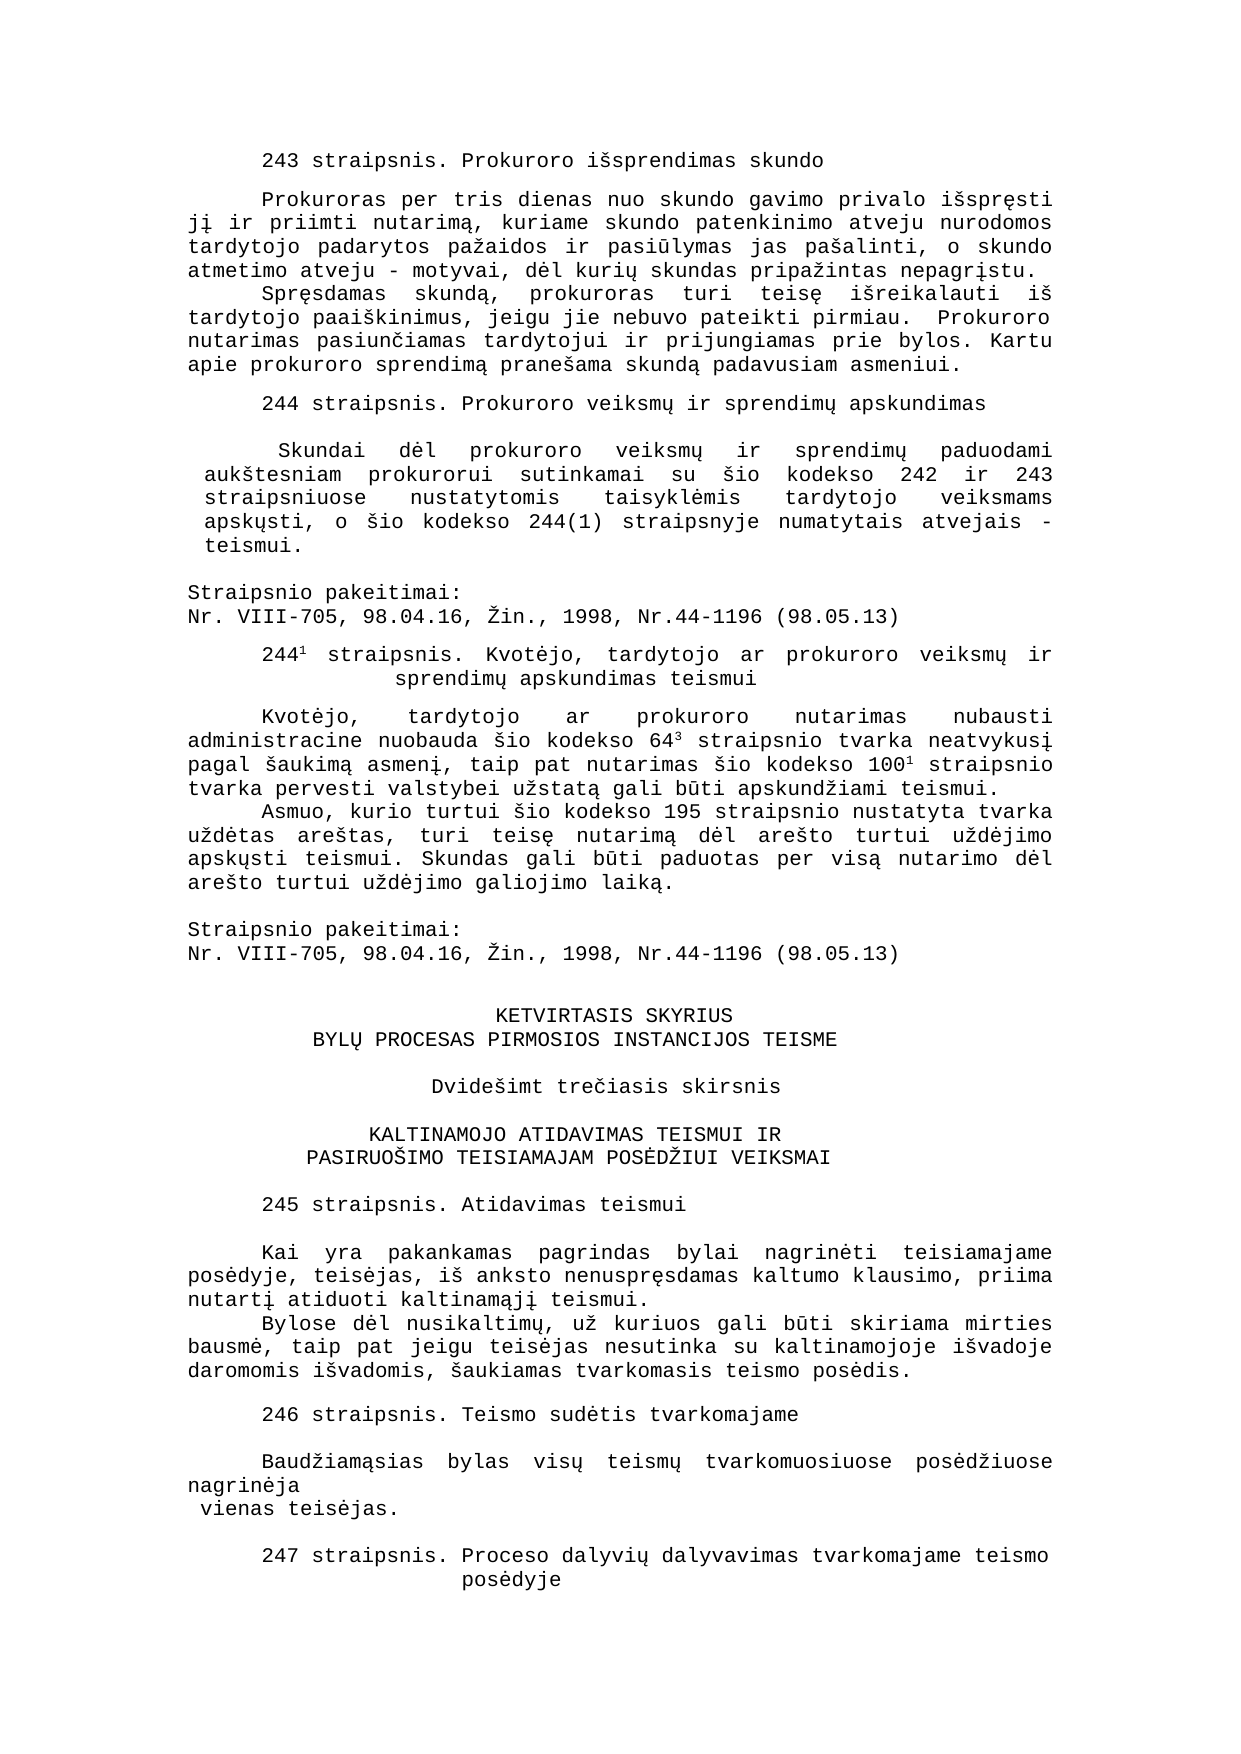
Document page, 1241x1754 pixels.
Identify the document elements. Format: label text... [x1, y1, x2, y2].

text 243 straipsnis. Prokuroro išsprendimas skundo [187, 150, 1053, 174]
text KETVIRTASIS SKYRIUS [187, 1005, 1053, 1029]
text Prokuroras per tris dienas nuo skundo gavimo privalo išspręsti jį ir priimti nutarimą, kuriame skundo patenkinimo atveju nurodomos tardytojo padarytos pažaidos ir pasiūlymas jas pašalinti, o skundo atmetimo atveju - motyvai, dėl kurių skundas pripažintas nepagrįstu. [187, 189, 1053, 283]
text posėdyje [187, 1569, 1053, 1593]
text 244 straipsnis. Prokuroro veiksmų ir sprendimų apskundimas [187, 393, 1053, 416]
text Baudžiamąsias bylas visų teismų tvarkomuosiuose posėdžiuose nagrinėja [187, 1451, 1053, 1498]
text Bylose dėl nusikaltimų, už kuriuos gali būti skiriama mirties bausmė, taip pat jeigu teisėjas nesutinka su kaltinamojoje išvadoje daromomis išvadomis, šaukiamas tvarkomasis teismo posėdis. [187, 1313, 1053, 1384]
text Nr. VIII-705, 98.04.16, Žin., 1998, Nr.44-1196 (98.05.13) [187, 606, 1053, 629]
text 246 straipsnis. Teismo sudėtis tvarkomajame [187, 1404, 1053, 1427]
text PASIRUOŠIMO TEISIAMAJAM POSĖDŽIUI VEIKSMAI [97, 1147, 1053, 1171]
text Dvidešimt trečiasis skirsnis [97, 1076, 1053, 1100]
text Kvotėjo, tardytojo ar prokuroro nutarimas nubausti administracine nuobauda šio kodekso 643 straipsnio tvarka neatvykusį pagal šaukimą asmenį, taip pat nutarimas šio kodekso 1001 straipsnio tvarka pervesti valstybei užstatą gali būti apskundžiami teismui. [187, 707, 1053, 801]
text BYLŲ PROCESAS PIRMOSIOS INSTANCIJOS TEISME [97, 1029, 1053, 1053]
text Spręsdamas skundą, prokuroras turi teisę išreikalauti iš tardytojo paaiškinimus, jeigu jie nebuvo pateikti pirmiau. Prokuroro nutarimas pasiunčiamas tardytojui ir prijungiamas prie bylos. Kartu apie prokuroro sprendimą pranešama skundą padavusiam asmeniui. [187, 283, 1053, 378]
text Straipsnio pakeitimai: [187, 919, 1053, 943]
text Straipsnio pakeitimai: [187, 582, 1053, 606]
text Nr. VIII-705, 98.04.16, Žin., 1998, Nr.44-1196 (98.05.13) [187, 943, 1053, 967]
text Kai yra pakankamas pagrindas bylai nagrinėti teisiamajame posėdyje, teisėjas, iš anksto nenuspręsdamas kaltumo klausimo, priima nutartį atiduoti kaltinamąjį teismui. [187, 1242, 1053, 1313]
text Skundai dėl prokuroro veiksmų ir sprendimų paduodami aukštesniam prokurorui sutinkamai su šio kodekso 242 ir 243 straipsniuose nustatytomis taisyklėmis tardytojo veiksmams apskųsti, o šio kodekso 244(1) straipsnyje numatytais atvejais - teismui. [204, 440, 1053, 558]
text Asmuo, kurio turtui šio kodekso 195 straipsnio nustatyta tvarka uždėtas areštas, turi teisę nutarimą dėl arešto turtui uždėjimo apskųsti teismui. Skundas gali būti paduotas per visą nutarimo dėl arešto turtui uždėjimo galiojimo laiką. [187, 801, 1053, 896]
text 245 straipsnis. Atidavimas teismui [187, 1194, 1053, 1218]
text 2441 straipsnis. Kvotėjo, tardytojo ar prokuroro veiksmų ir sprendimų apskundimas teismui [261, 644, 1053, 692]
text 247 straipsnis. Proceso dalyvių dalyvavimas tvarkomajame teismo [187, 1546, 1053, 1569]
text vienas teisėjas. [187, 1498, 1053, 1522]
text KALTINAMOJO ATIDAVIMAS TEISMUI IR [97, 1123, 1053, 1147]
